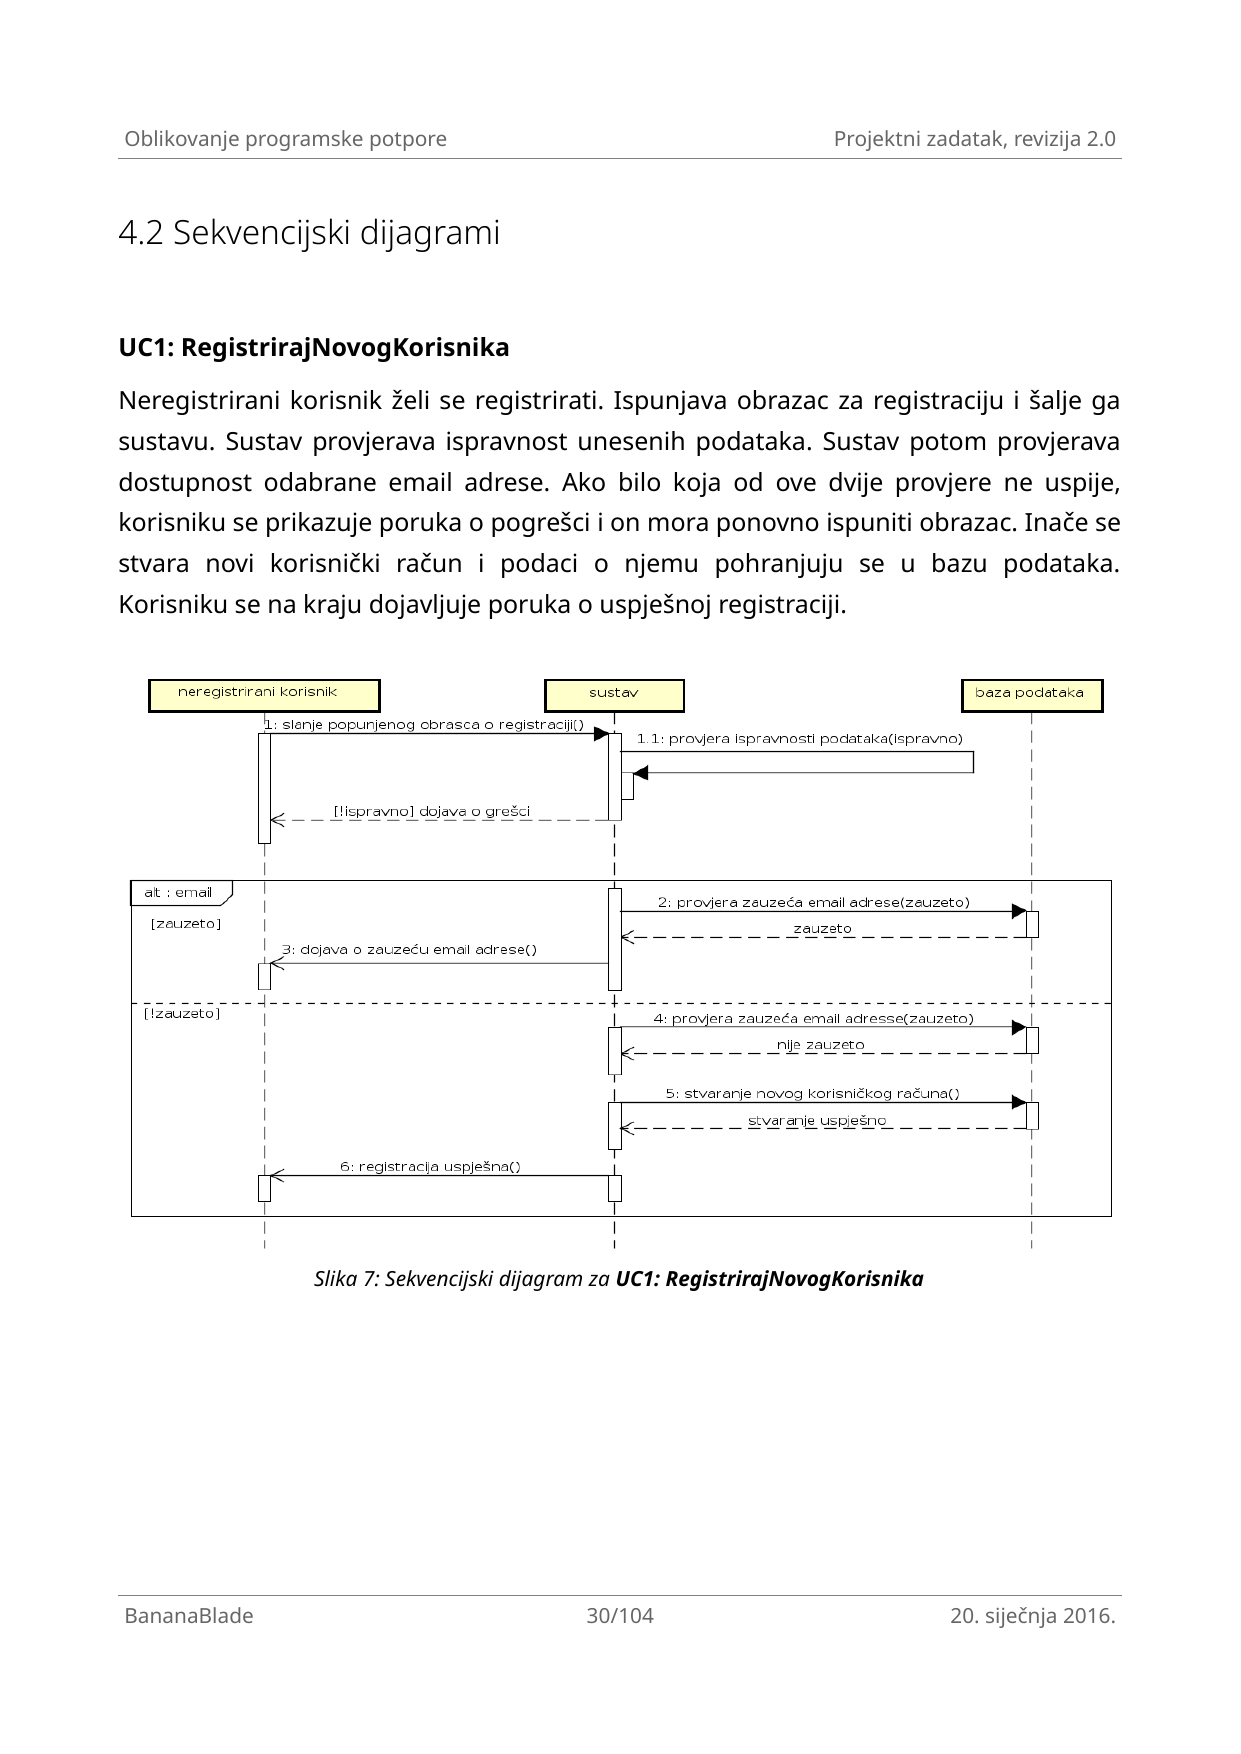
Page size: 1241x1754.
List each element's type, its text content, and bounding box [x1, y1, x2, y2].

subtitle 4.2 Sekvencijski dijagrami [118, 209, 1122, 254]
text Slika 7: Sekvencijski dijagram za UC1: RegistrirajNovogKorisnika [118, 1259, 1122, 1293]
picture [118, 669, 1123, 1259]
subtitle UC1: RegistrirajNovogKorisnika [118, 329, 1122, 363]
text Neregistrirani korisnik želi se registrirati. Ispunjava obrazac za registraciju i šalje ga sustavu. Sustav provjerava ispravnost unesenih podataka. Sustav potom provjerava dostupnost odabrane email adrese. Ako bilo koja od ove dvije provjere ne uspije, korisniku se prikazuje poruka o pogrešci i on mora ponovno ispuniti obrazac. Inače se stvara novi korisnički račun i podaci o njemu pohranjuju se u bazu podataka. Korisniku se na kraju dojavljuje poruka o uspješnoj registraciji. [118, 382, 1122, 621]
